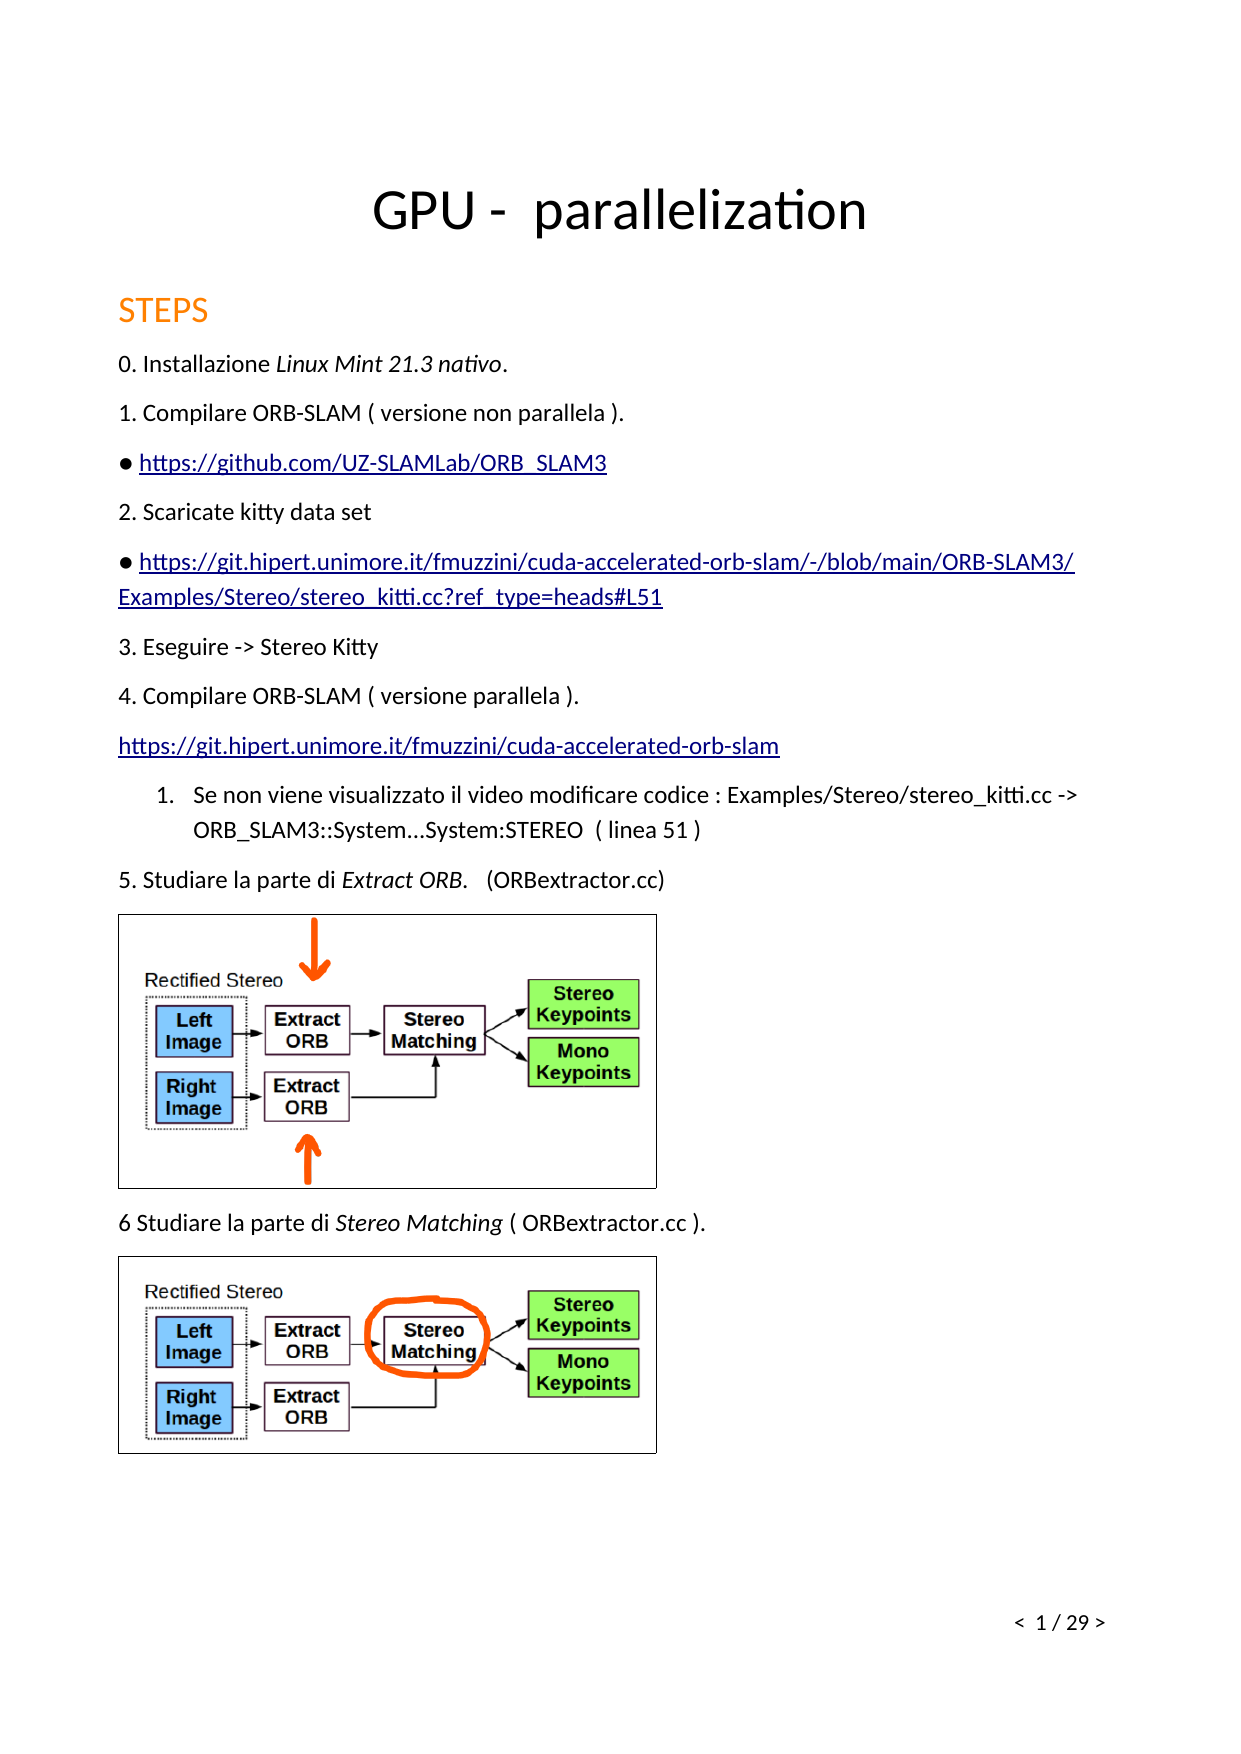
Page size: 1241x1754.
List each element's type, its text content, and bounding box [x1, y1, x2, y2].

text 2. Scaricate kitty data set [118, 496, 1122, 527]
picture [121, 916, 654, 1185]
text 0. Installazione Linux Mint 21.3 nativo. [118, 348, 1122, 378]
title GPU - parallelization [118, 173, 1122, 244]
text https://git.hipert.unimore.it/fmuzzini/cuda-accelerated-orb-slam [118, 730, 1122, 760]
text 1. Compilare ORB-SLAM ( versione non parallela ). [118, 397, 1122, 428]
subtitle STEPS [118, 286, 1122, 332]
text 4. Compilare ORB-SLAM ( versione parallela ). [118, 680, 1122, 711]
text 3. Eseguire -> Stereo Kitty [118, 631, 1122, 661]
text 6 Studiare la parte di Stereo Matching ( ORBextractor.cc ). [118, 1207, 1122, 1237]
text ● https://git.hipert.unimore.it/fmuzzini/cuda-accelerated-orb-slam/-/blob/main/ORB-SLAM3/Examples/Stereo/stereo_kitti.cc?ref_type=heads#L51 [118, 546, 1122, 612]
text 5. Studiare la parte di Extract ORB. (ORBextractor.cc) [118, 864, 1122, 894]
picture [121, 1259, 654, 1450]
list Se non viene visualizzato il video modificare codice : Examples/Stereo/stereo_kitti.cc -> ORB_SLAM3::System...System:STEREO ( linea 51 ) [156, 779, 1122, 845]
text ● https://github.com/UZ-SLAMLab/ORB_SLAM3 [118, 447, 1122, 477]
